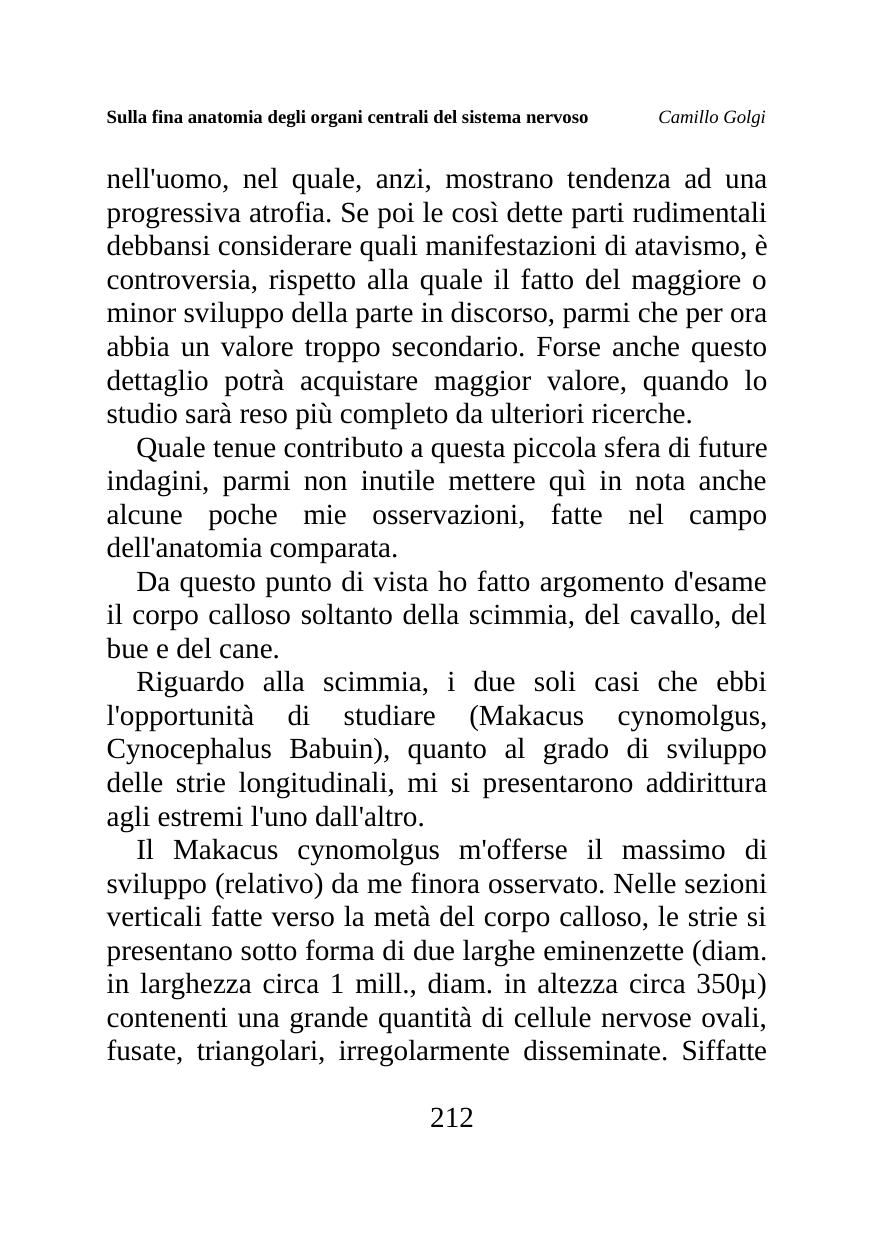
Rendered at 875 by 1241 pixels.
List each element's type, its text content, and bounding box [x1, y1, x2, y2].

text Da questo punto di vista ho fatto argomento d'esame il corpo calloso soltanto della scimmia, del cavallo, del bue e del cane. [106, 564, 768, 664]
text Quale tenue contributo a questa piccola sfera di future indagini, parmi non inutile mettere quì in nota anche alcune poche mie osservazioni, fatte nel campo dell'anatomia comparata. [106, 430, 768, 564]
text nell'uomo, nel quale, anzi, mostrano tendenza ad una progressiva atrofia. Se poi le così dette parti rudimentali debbansi considerare quali manifestazioni di atavismo, è controversia, rispetto alla quale il fatto del maggiore o minor sviluppo della parte in discorso, parmi che per ora abbia un valore troppo secondario. Forse anche questo dettaglio potrà acquistare maggior valore, quando lo studio sarà reso più completo da ulteriori ricerche. [106, 161, 768, 430]
text Riguardo alla scimmia, i due soli casi che ebbi l'opportunità di studiare (Makacus cynomolgus, Cynocephalus Babuin), quanto al grado di sviluppo delle strie longitudinali, mi si presentarono addirittura agli estremi l'uno dall'altro. [106, 664, 768, 832]
text Il Makacus cynomolgus m'offerse il massimo di sviluppo (relativo) da me finora osservato. Nelle sezioni verticali fatte verso la metà del corpo calloso, le strie si presentano sotto forma di due larghe eminenzette (diam. in larghezza circa 1 mill., diam. in altezza circa 350µ) contenenti una grande quantità di cellule nervose ovali, fusate, triangolari, irregolarmente disseminate. Siffatte [106, 832, 768, 1067]
